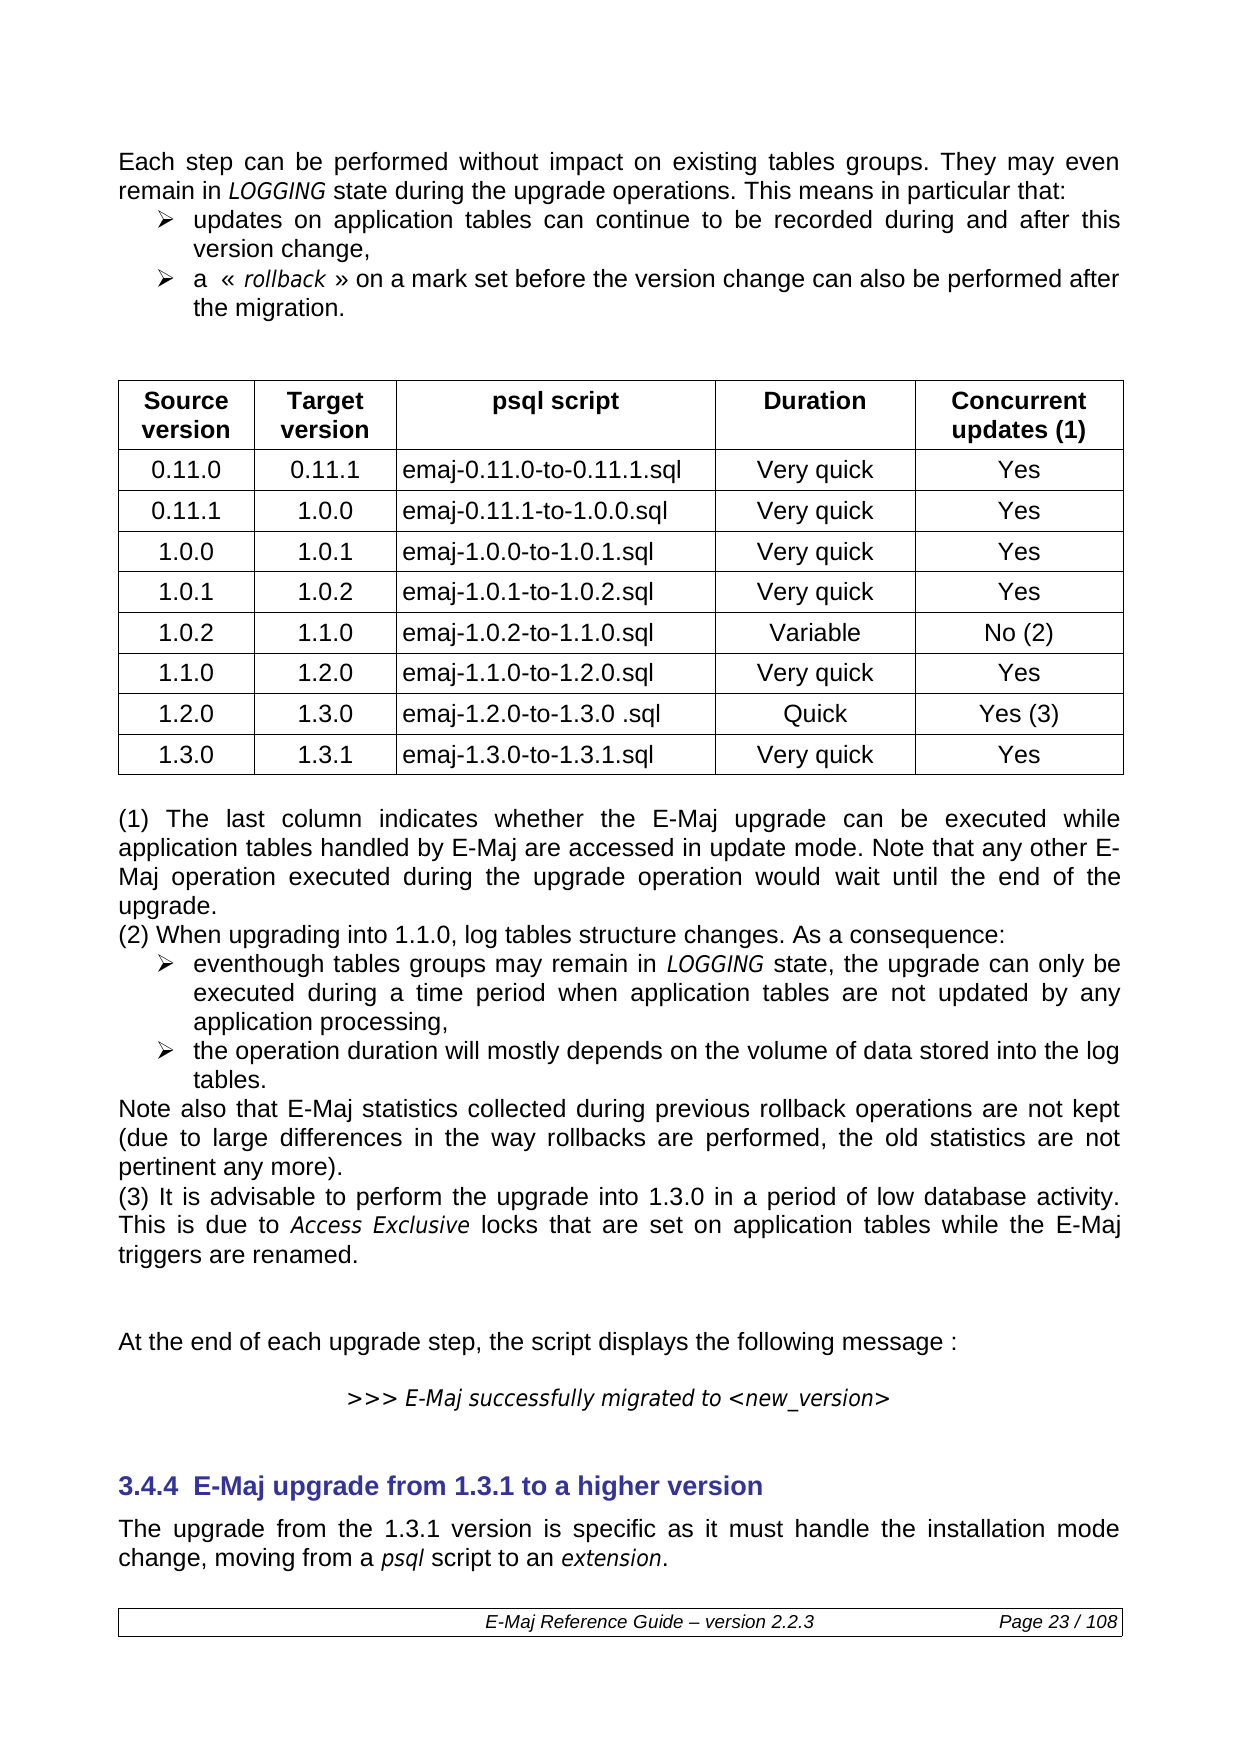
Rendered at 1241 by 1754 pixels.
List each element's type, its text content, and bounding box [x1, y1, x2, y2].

table_cell emaj-1.0.0-to-1.0.1.sql [397, 532, 715, 571]
table_header psql script [397, 381, 715, 449]
text Note also that E-Maj statistics collected during previous rollback operations are not kept (due to large differences in the way rollbacks are performed, the old statistics are not pertinent any more). [118, 1094, 1122, 1181]
table_cell Yes [916, 654, 1123, 693]
table_cell Very quick [716, 491, 915, 531]
text At the end of each upgrade step, the script displays the following message : [118, 1327, 1122, 1356]
table_cell Quick [716, 694, 915, 734]
table_header Target version [255, 381, 396, 449]
table_cell Yes [916, 572, 1123, 612]
table_cell 1.3.0 [119, 735, 254, 774]
table_cell emaj-1.3.0-to-1.3.1.sql [397, 735, 715, 774]
table_cell emaj-1.0.1-to-1.0.2.sql [397, 572, 715, 612]
table_cell emaj-0.11.1-to-1.0.0.sql [397, 491, 715, 531]
table_cell 1.3.1 [255, 735, 396, 774]
text (2) When upgrading into 1.1.0, log tables structure changes. As a consequence: [118, 920, 1122, 949]
table_cell emaj-0.11.0-to-0.11.1.sql [397, 450, 715, 490]
text (1) The last column indicates whether the E-Maj upgrade can be executed while application tables handled by E-Maj are accessed in update mode. Note that any other E-Maj operation executed during the upgrade operation would wait until the end of the upgrade. [118, 803, 1122, 920]
table_cell Very quick [716, 735, 915, 774]
list the operation duration will mostly depends on the volume of data stored into the log tables. [156, 1036, 1122, 1094]
table_cell No (2) [916, 613, 1123, 652]
table_cell emaj-1.2.0-to-1.3.0 .sql [397, 694, 715, 734]
table_cell Very quick [716, 654, 915, 693]
table_cell 0.11.1 [119, 491, 254, 531]
table_cell 1.2.0 [255, 654, 396, 693]
table_cell Yes [916, 735, 1123, 774]
table_cell Yes [916, 491, 1123, 531]
text Each step can be performed without impact on existing tables groups. They may even remain in LOGGING state during the upgrade operations. This means in particular that: [118, 147, 1122, 205]
text (3) It is advisable to perform the upgrade into 1.3.0 in a period of low database activity. This is due to Access Exclusive locks that are set on application tables while the E-Maj triggers are renamed. [118, 1181, 1122, 1268]
text >>> E-Maj successfully migrated to <new_version> [118, 1385, 1122, 1412]
table_cell 1.1.0 [119, 654, 254, 693]
table_header Source version [119, 381, 254, 449]
subtitle E-Maj upgrade from 1.3.1 to a higher version [118, 1470, 1122, 1501]
table_cell 1.0.2 [255, 572, 396, 612]
table_cell Yes [916, 532, 1123, 571]
table_cell Yes (3) [916, 694, 1123, 734]
table_cell Very quick [716, 572, 915, 612]
table_cell Yes [916, 450, 1123, 490]
table_cell emaj-1.1.0-to-1.2.0.sql [397, 654, 715, 693]
table_header Concurrent updates (1) [916, 381, 1123, 449]
table_cell Very quick [716, 450, 915, 490]
table_cell Variable [716, 613, 915, 652]
table_cell 1.0.0 [255, 491, 396, 531]
table_cell 0.11.1 [255, 450, 396, 490]
table_cell 1.2.0 [119, 694, 254, 734]
table_cell 1.0.1 [119, 572, 254, 612]
list a « rollback » on a mark set before the version change can also be performed after the migration. [156, 263, 1122, 322]
list eventhough tables groups may remain in LOGGING state, the upgrade can only be executed during a time period when application tables are not updated by any application processing, [156, 949, 1122, 1036]
table_cell 1.0.1 [255, 532, 396, 571]
text The upgrade from the 1.3.1 version is specific as it must handle the installation mode change, moving from a psql script to an extension. [118, 1513, 1122, 1572]
table_cell 1.1.0 [255, 613, 396, 652]
table_cell 1.3.0 [255, 694, 396, 734]
table_cell 1.0.2 [119, 613, 254, 652]
table_cell 0.11.0 [119, 450, 254, 490]
list updates on application tables can continue to be recorded during and after this version change, [156, 205, 1122, 263]
table_cell 1.0.0 [119, 532, 254, 571]
table_cell emaj-1.0.2-to-1.1.0.sql [397, 613, 715, 652]
table_cell Very quick [716, 532, 915, 571]
table_header Duration [716, 381, 915, 449]
